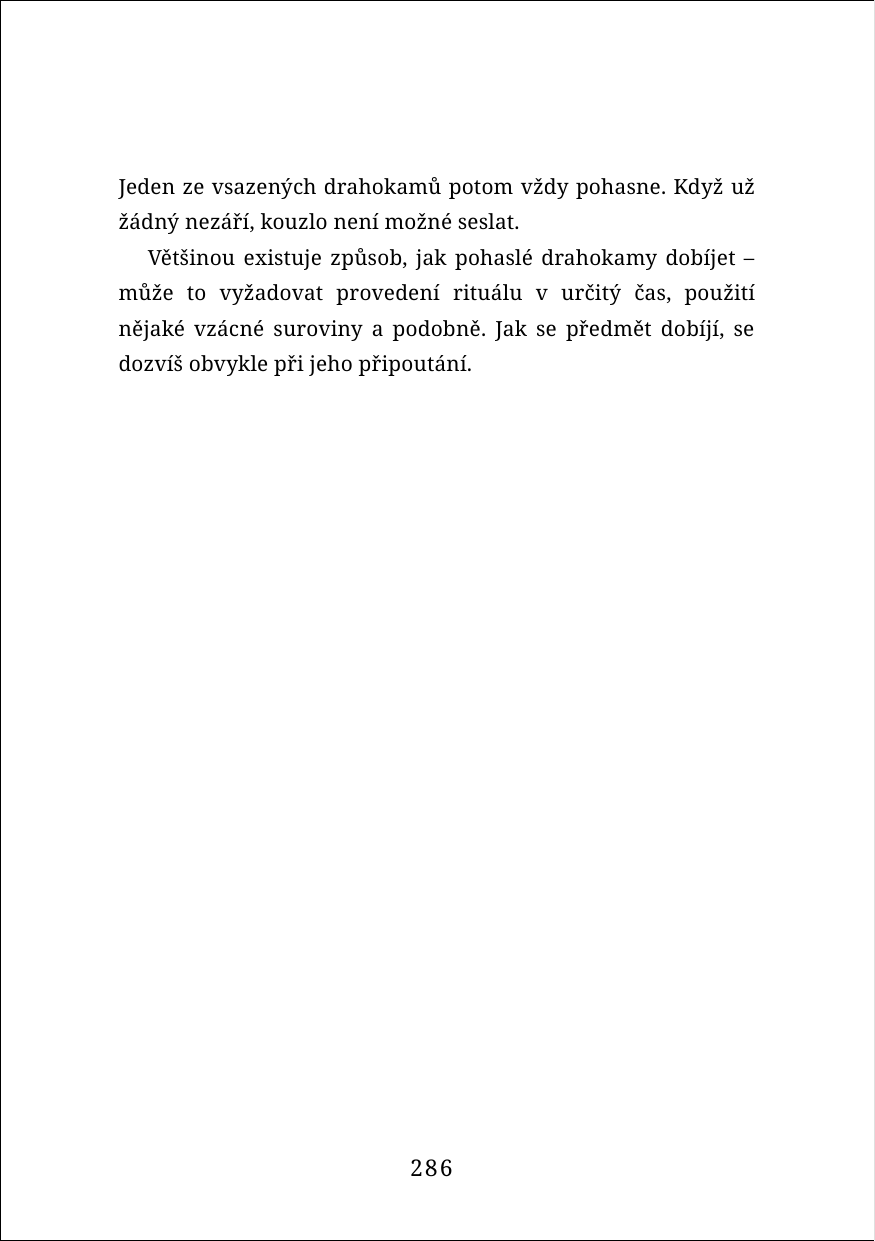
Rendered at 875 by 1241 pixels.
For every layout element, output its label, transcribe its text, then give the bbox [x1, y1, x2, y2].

text Jeden ze vsazených drahokamů potom vždy pohasne. Když už žádný nezáří, kouzlo není možné seslat. Většinou existuje způsob, jak pohaslé drahokamy dobíjet – může to vyžadovat provedení rituálu v určitý čas, použití nějaké vzácné suroviny a podobně. Jak se předmět dobíjí, se dozvíš obvykle při jeho připoutání. [118, 172, 756, 378]
